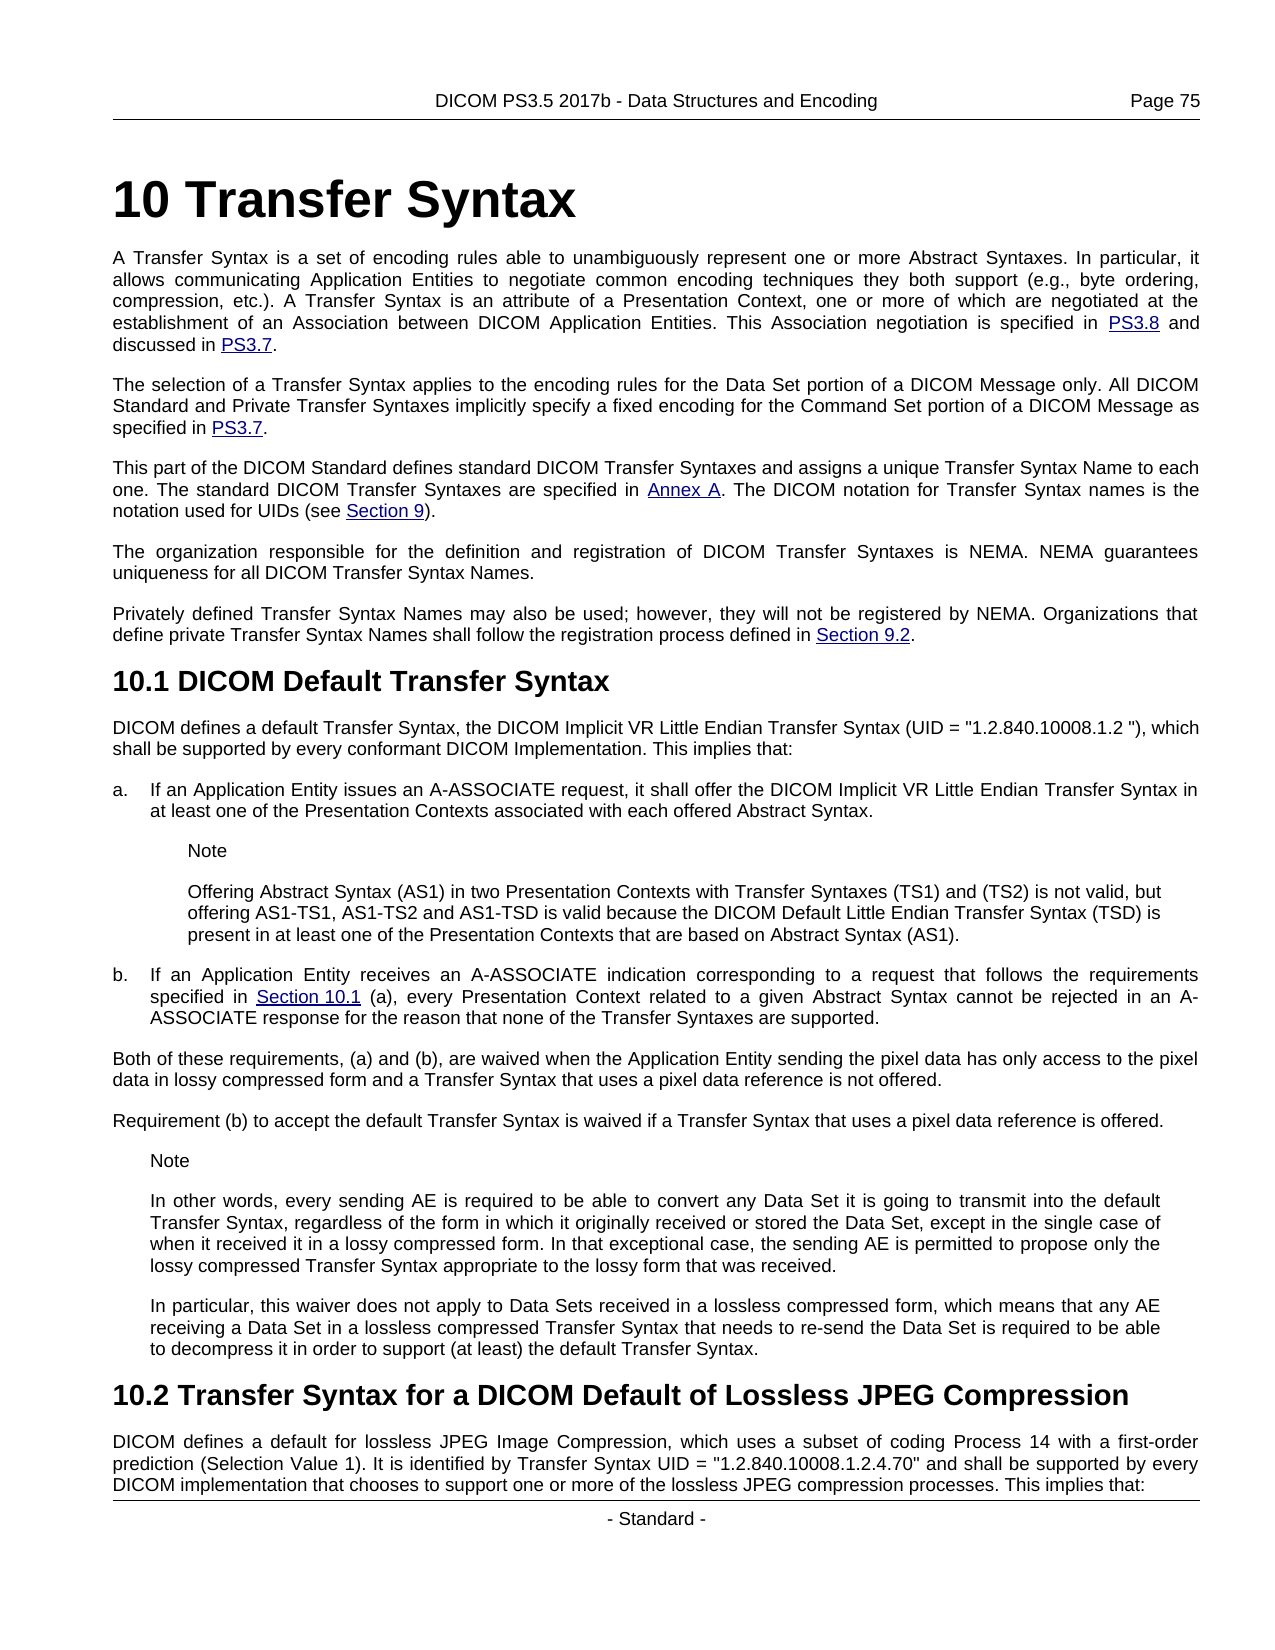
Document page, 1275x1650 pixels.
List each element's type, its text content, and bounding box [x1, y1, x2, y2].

text The organization responsible for the definition and registration of DICOM Transfer Syntaxes is NEMA. NEMA guarantees uniqueness for all DICOM Transfer Syntax Names. [112, 541, 1200, 584]
text Privately defined Transfer Syntax Names may also be used; however, they will not be registered by NEMA. Organizations that define private Transfer Syntax Names shall follow the registration process defined in Section 9.2. [112, 602, 1200, 646]
list If an Application Entity issues an A-ASSOCIATE request, it shall offer the DICOM Implicit VR Little Endian Transfer Syntax in at least one of the Presentation Contexts associated with each offered Abstract Syntax. [112, 778, 1200, 822]
text DICOM defines a default for lossless JPEG Image Compression, which uses a subset of coding Process 14 with a first-order prediction (Selection Value 1). It is identified by Transfer Syntax UID = "1.2.840.10008.1.2.4.70" and shall be supported by every DICOM implementation that chooses to support one or more of the lossless JPEG compression processes. This implies that: [112, 1431, 1200, 1495]
text Note [150, 1150, 1162, 1171]
text 10.1 DICOM Default Transfer Syntax [112, 664, 1200, 698]
text In other words, every sending AE is required to be able to convert any Data Set it is going to transmit into the default Transfer Syntax, regardless of the form in which it originally received or stored the Data Set, except in the single case of when it received it in a lossy compressed form. In that exceptional case, the sending AE is permitted to propose only the lossy compressed Transfer Syntax appropriate to the lossy form that was received. [150, 1190, 1162, 1276]
text 10.2 Transfer Syntax for a DICOM Default of Lossless JPEG Compression [112, 1378, 1200, 1412]
text The selection of a Transfer Syntax applies to the encoding rules for the Data Set portion of a DICOM Message only. All DICOM Standard and Private Transfer Syntaxes implicitly specify a fixed encoding for the Command Set portion of a DICOM Message as specified in PS3.7. [112, 374, 1200, 438]
text Both of these requirements, (a) and (b), are waived when the Application Entity sending the pixel data has only access to the pixel data in lossy compressed form and a Transfer Syntax that uses a pixel data reference is not offered. [112, 1047, 1200, 1091]
list If an Application Entity receives an A-ASSOCIATE indication corresponding to a request that follows the requirements specified in Section 10.1 (a), every Presentation Context related to a given Abstract Syntax cannot be rejected in an A-ASSOCIATE response for the reason that none of the Transfer Syntaxes are supported. [112, 964, 1200, 1029]
text This part of the DICOM Standard defines standard DICOM Transfer Syntaxes and assigns a unique Transfer Syntax Name to each one. The standard DICOM Transfer Syntaxes are specified in Annex A. The DICOM notation for Transfer Syntax names is the notation used for UIDs (see Section 9). [112, 457, 1200, 522]
text 10 Transfer Syntax [112, 169, 1200, 228]
text A Transfer Syntax is a set of encoding rules able to unambiguously represent one or more Abstract Syntaxes. In particular, it allows communicating Application Entities to negotiate common encoding techniques they both support (e.g., byte ordering, compression, etc.). A Transfer Syntax is an attribute of a Presentation Context, one or more of which are negotiated at the establishment of an Association between DICOM Application Entities. This Association negotiation is specified in PS3.8 and discussed in PS3.7. [112, 247, 1200, 355]
text In particular, this waiver does not apply to Data Sets received in a lossless compressed form, which means that any AE receiving a Data Set in a lossless compressed Transfer Syntax that needs to re-send the Data Set is required to be able to decompress it in order to support (at least) the default Transfer Syntax. [150, 1295, 1162, 1360]
list Offering Abstract Syntax (AS1) in two Presentation Contexts with Transfer Syntaxes (TS1) and (TS2) is not valid, but offering AS1-TS1, AS1-TS2 and AS1-TSD is valid because the DICOM Default Little Endian Transfer Syntax (TSD) is present in at least one of the Presentation Contexts that are based on Abstract Syntax (AS1). [150, 881, 1162, 945]
text DICOM defines a default Transfer Syntax, the DICOM Implicit VR Little Endian Transfer Syntax (UID = "1.2.840.10008.1.2 "), which shall be supported by every conformant DICOM Implementation. This implies that: [112, 717, 1200, 760]
list Note [150, 840, 1162, 862]
text Requirement (b) to accept the default Transfer Syntax is waived if a Transfer Syntax that uses a pixel data reference is offered. [112, 1109, 1200, 1131]
